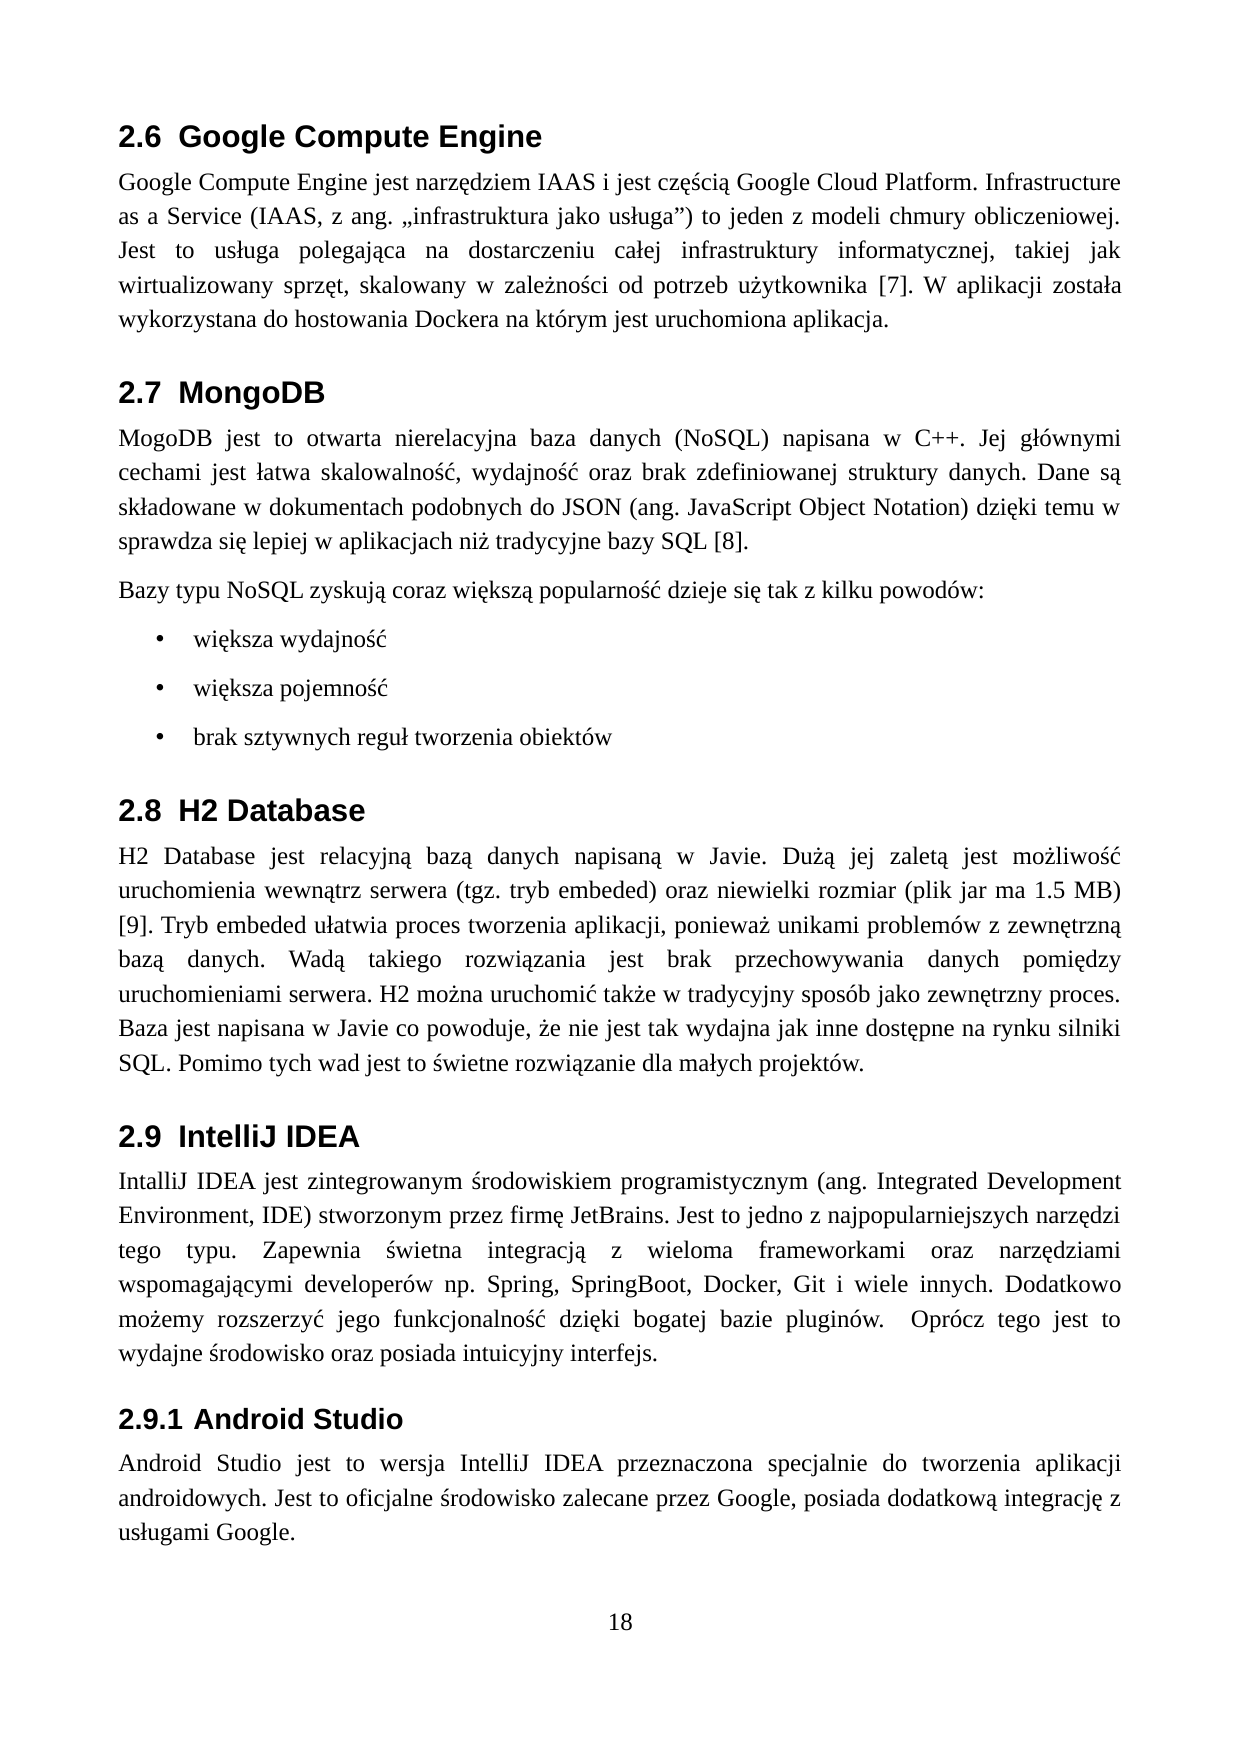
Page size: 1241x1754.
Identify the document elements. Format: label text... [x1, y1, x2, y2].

text IntalliJ IDEA jest zintegrowanym środowiskiem programistycznym (ang. Integrated Development Environment, IDE) stworzonym przez firmę JetBrains. Jest to jedno z najpopularniejszych narzędzi tego typu. Zapewnia świetna integracją z wieloma frameworkami oraz narzędziami wspomagającymi developerów np. Spring, SpringBoot, Docker, Git i wiele innych. Dodatkowo możemy rozszerzyć jego funkcjonalność dzięki bogatej bazie pluginów. Oprócz tego jest to wydajne środowisko oraz posiada intuicyjny interfejs. [118, 1166, 1122, 1367]
text MogoDB jest to otwarta nierelacyjna baza danych (NoSQL) napisana w C++. Jej głównymi cechami jest łatwa skalowalność, wydajność oraz brak zdefiniowanej struktury danych. Dane są składowane w dokumentach podobnych do JSON (ang. JavaScript Object Notation) dzięki temu w sprawdza się lepiej w aplikacjach niż tradycyjne bazy SQL [8]. [118, 423, 1122, 555]
list większa pojemność [156, 673, 1122, 702]
list brak sztywnych reguł tworzenia obiektów [156, 722, 1122, 751]
subtitle MongoDB [118, 374, 1122, 410]
subtitle Android Studio [118, 1402, 1122, 1436]
subtitle IntelliJ IDEA [118, 1118, 1122, 1153]
list większa wydajność [156, 624, 1122, 653]
subtitle H2 Database [118, 792, 1122, 828]
text Android Studio jest to wersja IntelliJ IDEA przeznaczona specjalnie do tworzenia aplikacji androidowych. Jest to oficjalne środowisko zalecane przez Google, posiada dodatkową integrację z usługami Google. [118, 1448, 1122, 1546]
text Google Compute Engine jest narzędziem IAAS i jest częścią Google Cloud Platform. Infrastructure as a Service (IAAS, z ang. „infrastruktura jako usługa”) to jeden z modeli chmury obliczeniowej. Jest to usługa polegająca na dostarczeniu całej infrastruktury informatycznej, takiej jak wirtualizowany sprzęt, skalowany w zależności od potrzeb użytkownika [7]. W aplikacji została wykorzystana do hostowania Dockera na którym jest uruchomiona aplikacja. [118, 167, 1122, 333]
subtitle Google Compute Engine [118, 118, 1122, 154]
text H2 Database jest relacyjną bazą danych napisaną w Javie. Dużą jej zaletą jest możliwość uruchomienia wewnątrz serwera (tgz. tryb embeded) oraz niewielki rozmiar (plik jar ma 1.5 MB) [9]. Tryb embeded ułatwia proces tworzenia aplikacji, ponieważ unikami problemów z zewnętrzną bazą danych. Wadą takiego rozwiązania jest brak przechowywania danych pomiędzy uruchomieniami serwera. H2 można uruchomić także w tradycyjny sposób jako zewnętrzny proces. Baza jest napisana w Javie co powoduje, że nie jest tak wydajna jak inne dostępne na rynku silniki SQL. Pomimo tych wad jest to świetne rozwiązanie dla małych projektów. [118, 841, 1122, 1076]
text Bazy typu NoSQL zyskują coraz większą popularność dzieje się tak z kilku powodów: [118, 575, 1122, 604]
